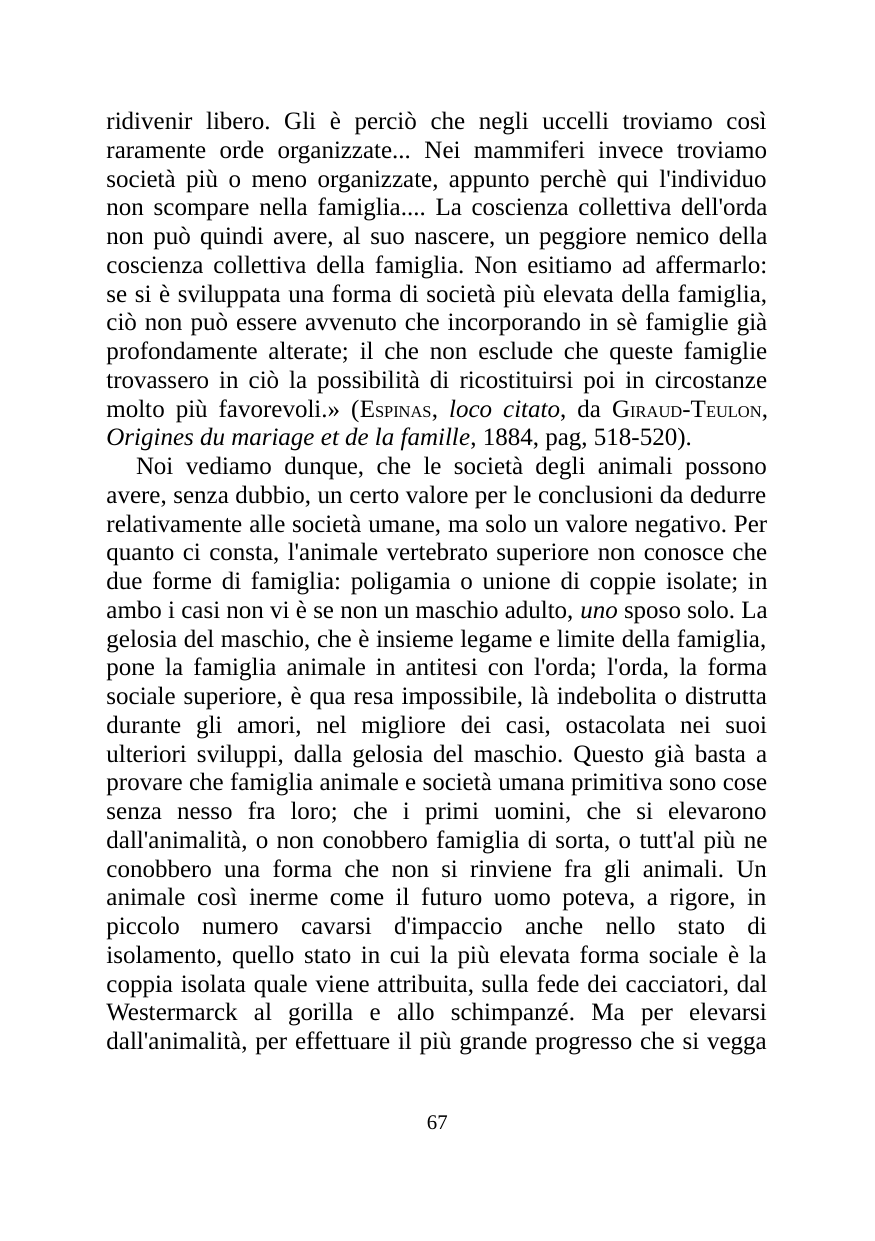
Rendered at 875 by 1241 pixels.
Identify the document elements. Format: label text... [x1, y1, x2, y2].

text Noi vediamo dunque, che le società degli animali possono avere, senza dubbio, un certo valore per le conclusioni da dedurre relativamente alle società umane, ma solo un valore negativo. Per quanto ci consta, l'animale vertebrato superiore non conosce che due forme di famiglia: poligamia o unione di coppie isolate; in ambo i casi non vi è se non un maschio adulto, uno sposo solo. La gelosia del maschio, che è insieme legame e limite della famiglia, pone la famiglia animale in antitesi con l'orda; l'orda, la forma sociale superiore, è qua resa impossibile, là indebolita o distrutta durante gli amori, nel migliore dei casi, ostacolata nei suoi ulteriori sviluppi, dalla gelosia del maschio. Questo già basta a provare che famiglia animale e società umana primitiva sono cose senza nesso fra loro; che i primi uomini, che si elevarono dall'animalità, o non conobbero famiglia di sorta, o tutt'al più ne conobbero una forma che non si rinviene fra gli animali. Un animale così inerme come il futuro uomo poteva, a rigore, in piccolo numero cavarsi d'impaccio anche nello stato di isolamento, quello stato in cui la più elevata forma sociale è la coppia isolata quale viene attribuita, sulla fede dei cacciatori, dal Westermarck al gorilla e allo schimpanzé. Ma per elevarsi dall'animalità, per effettuare il più grande progresso che si vegga [106, 451, 768, 1055]
text ridivenir libero. Gli è perciò che negli uccelli troviamo così raramente orde organizzate... Nei mammiferi invece troviamo società più o meno organizzate, appunto perchè qui l'individuo non scompare nella famiglia.... La coscienza collettiva dell'orda non può quindi avere, al suo nascere, un peggiore nemico della coscienza collettiva della famiglia. Non esitiamo ad affermarlo: se si è sviluppata una forma di società più elevata della famiglia, ciò non può essere avvenuto che incorporando in sè famiglie già profondamente alterate; il che non esclude che queste famiglie trovassero in ciò la possibilità di ricostituirsi poi in circostanze molto più favorevoli.» (Espinas, loco citato, da Giraud-Teulon, Origines du mariage et de la famille, 1884, pag, 518-520). [106, 106, 768, 451]
